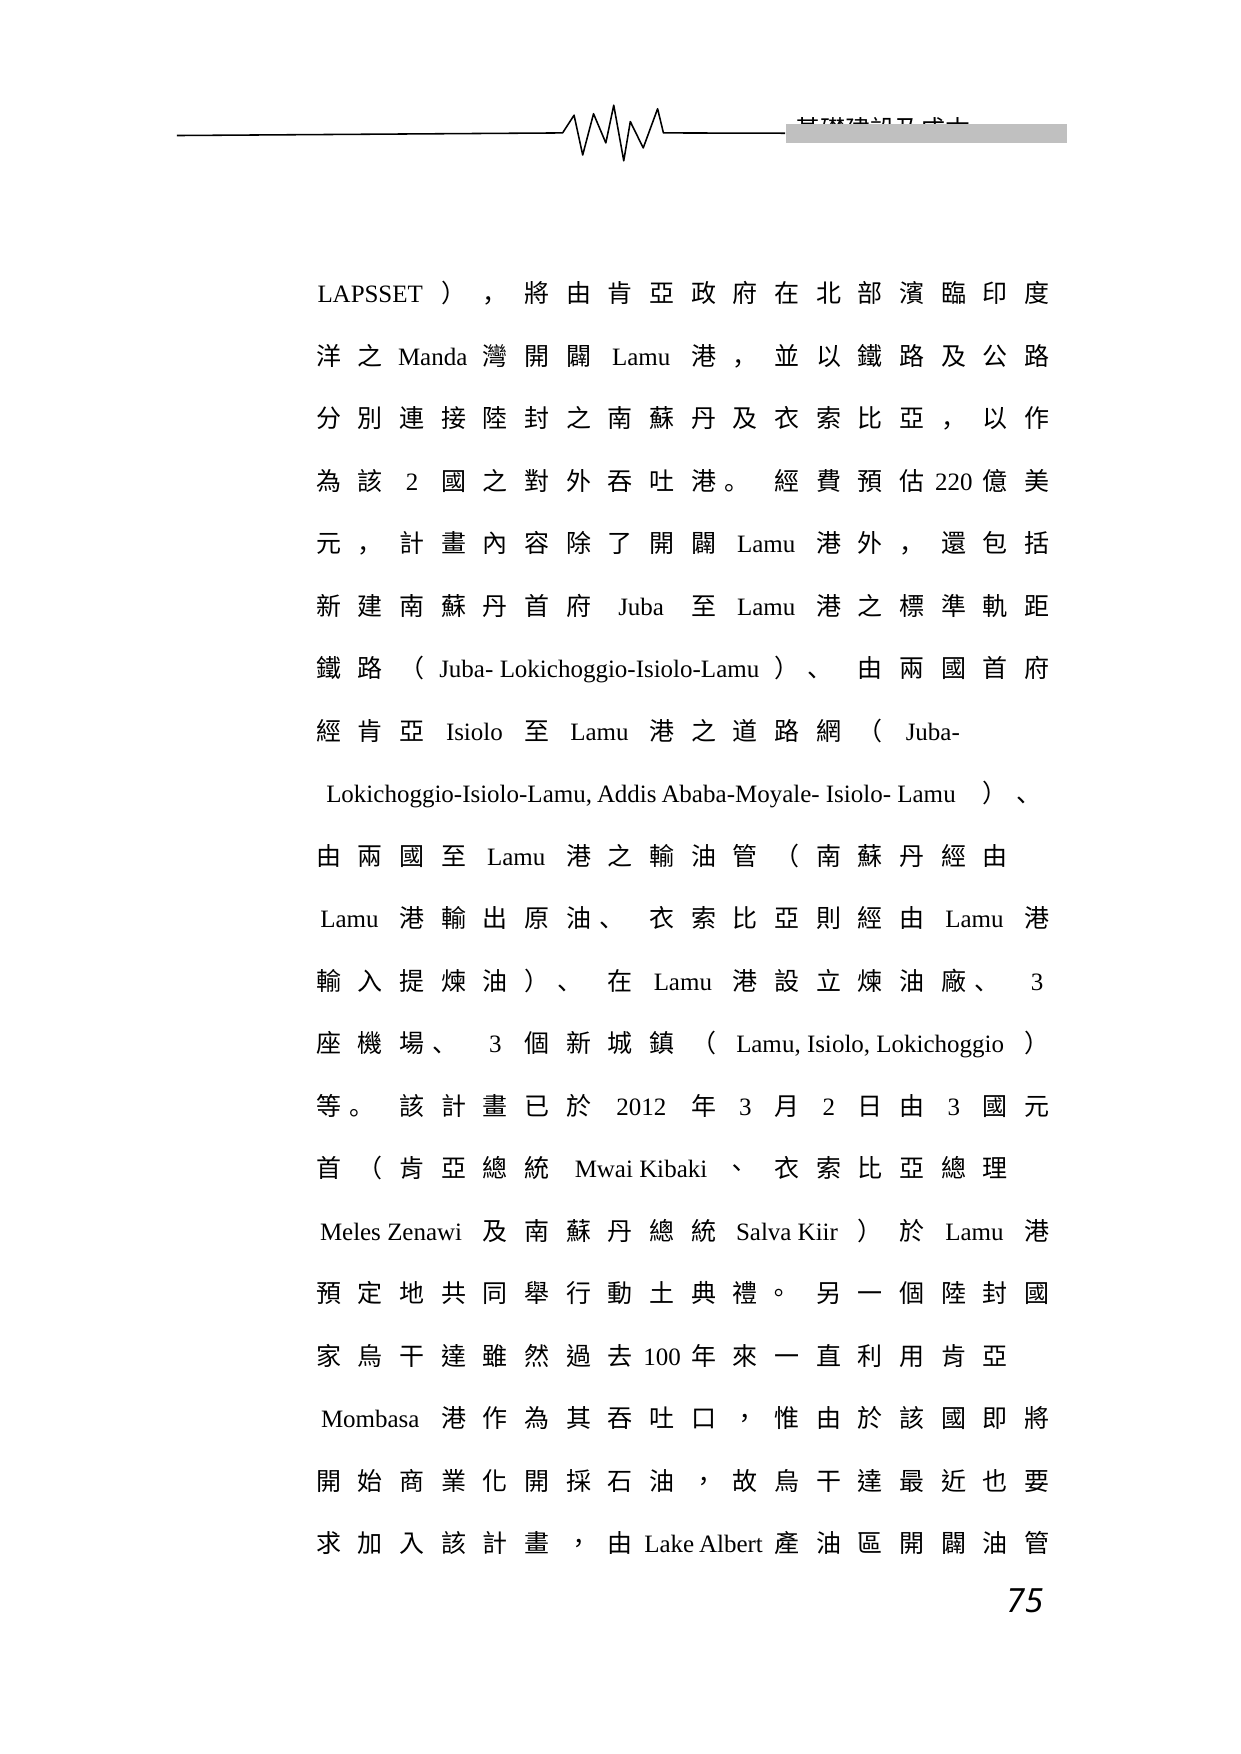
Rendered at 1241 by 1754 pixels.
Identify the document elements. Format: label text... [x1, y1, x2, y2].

text LAPSSET），將由肯亞政府在北部濱臨印度洋之Manda灣開闢Lamu港，並以鐵路及公路分別連接陸封之南蘇丹及衣索比亞，以作為該2國之對外吞吐港。經費預估220億美元，計畫內容除了開闢Lamu港外，還包括新建南蘇丹首府Juba至Lamu港之標準軌距鐵路（Juba- Lokichoggio-Isiolo-Lamu）、由兩國首府經肯亞Isiolo至Lamu港之道路網（Juba-Lokichoggio-Isiolo-Lamu, Addis Ababa-Moyale- Isiolo- Lamu）、由兩國至Lamu港之輸油管（南蘇丹經由Lamu港輸出原油、衣索比亞則經由Lamu港輸入提煉油）、在Lamu港設立煉油廠、3座機場、3個新城鎮（Lamu, Isiolo, Lokichoggio）等。該計畫已於2012年3月2日由3國元首（肯亞總統Mwai Kibaki、衣索比亞總理Meles Zenawi及南蘇丹總統Salva Kiir）於Lamu港預定地共同舉行動土典禮。另一個陸封國家烏干達雖然過去100年來一直利用肯亞Mombasa港作為其吞吐口，惟由於該國即將開始商業化開採石油，故烏干達最近也要求加入該計畫，由Lake Albert產油區開闢油管 [281, 250, 1058, 1563]
